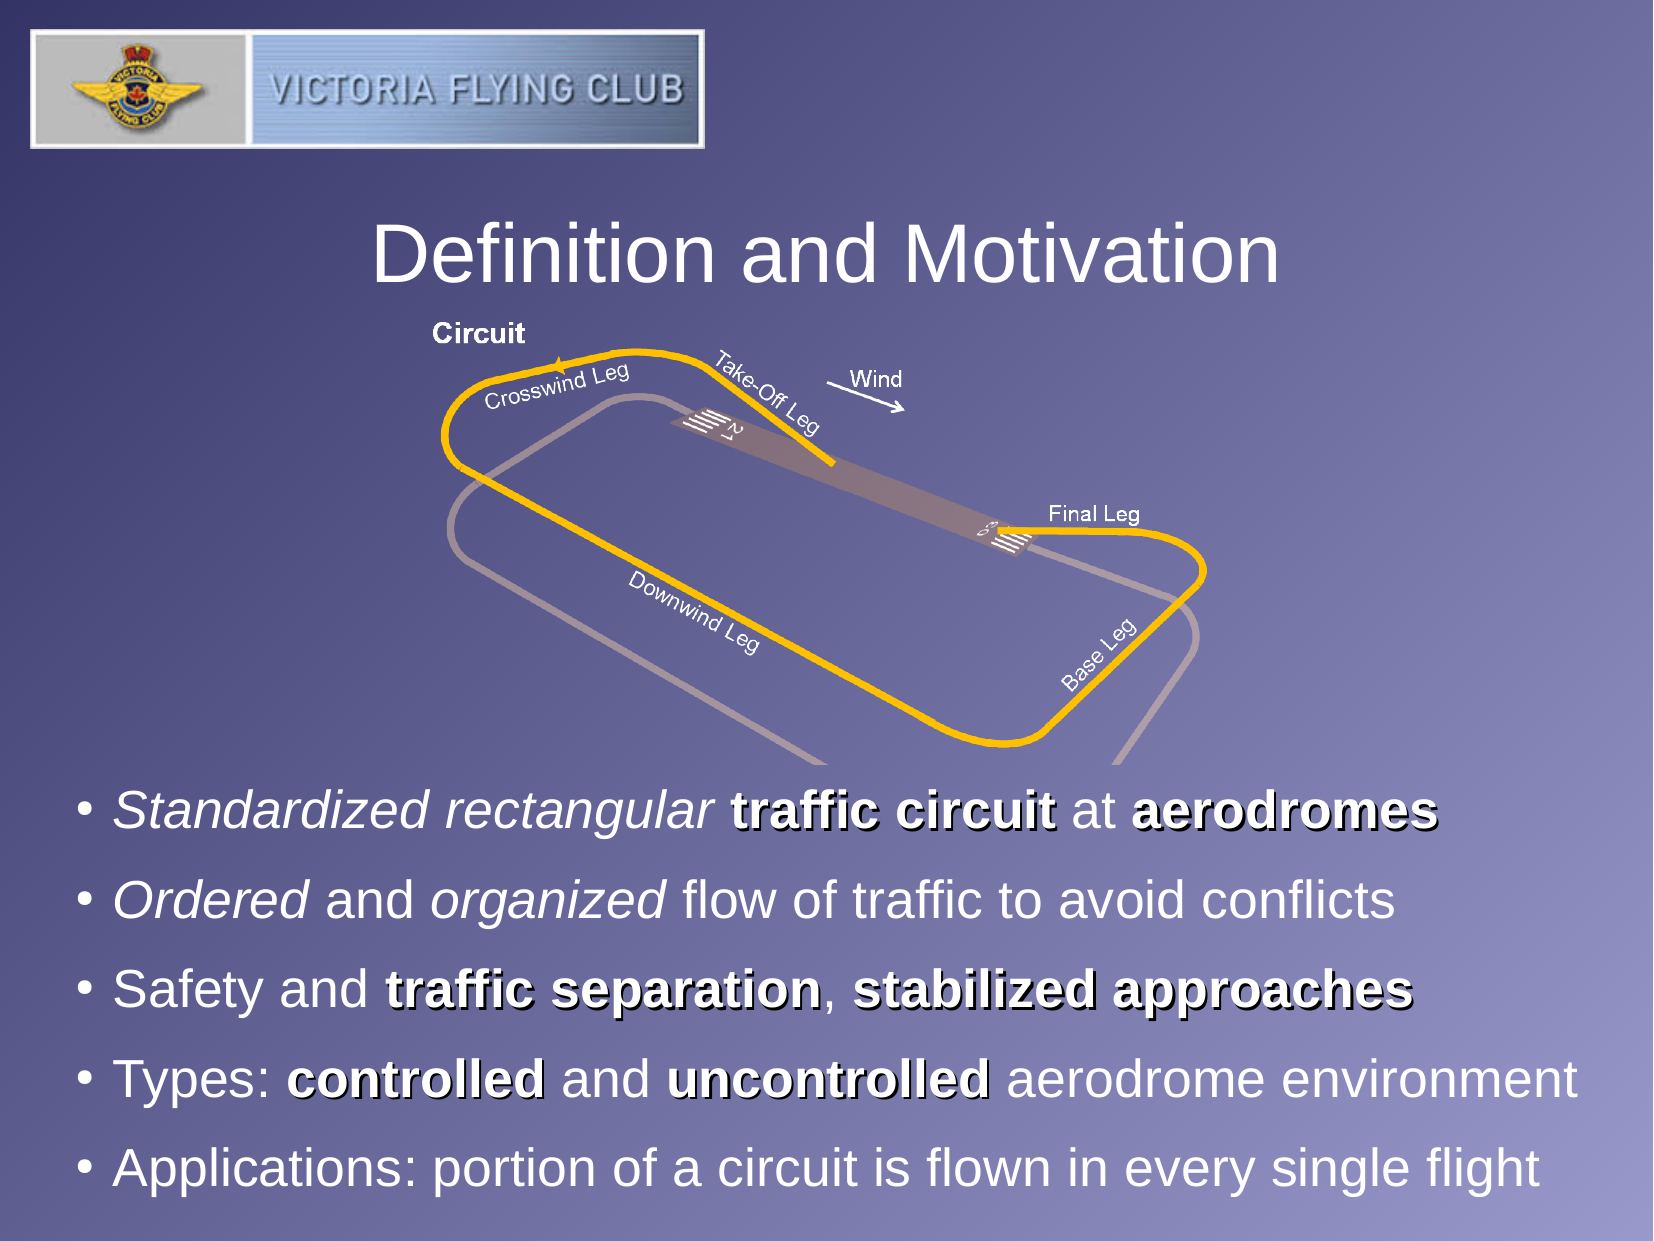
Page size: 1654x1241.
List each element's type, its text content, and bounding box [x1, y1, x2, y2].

picture [30, 29, 705, 149]
title Definition and Motivation [82, 150, 1571, 358]
picture [426, 314, 1216, 766]
list Standardized rectangular traffic circuit at aerodromes Ordered and organized flow of traffic to avoid conflicts Safety and traffic separation, stabilized approaches Types: controlled and uncontrolled aerodrome environment Applications: portion of a circuit is flown in every single flight [57, 780, 1596, 1201]
